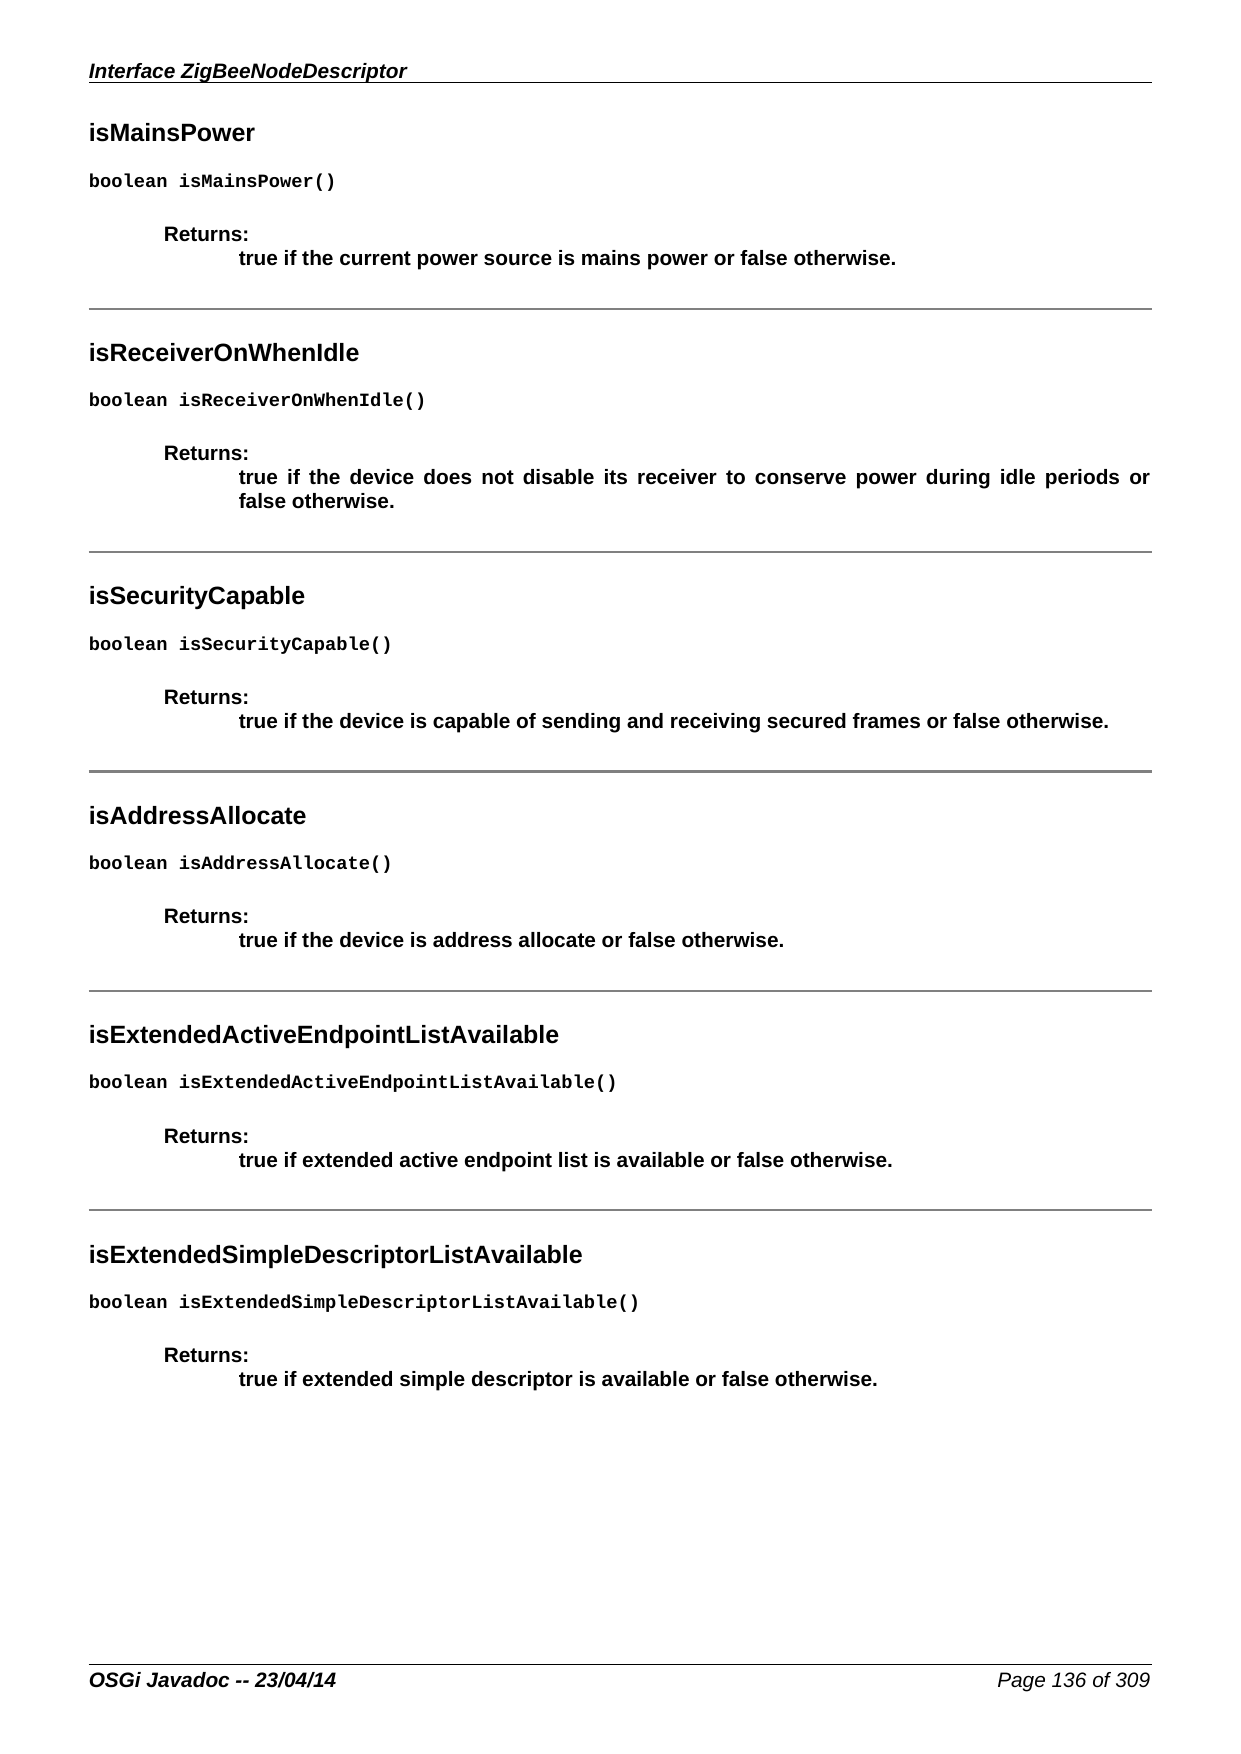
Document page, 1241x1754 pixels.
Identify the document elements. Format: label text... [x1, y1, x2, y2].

text true if extended active endpoint list is available or false otherwise. [238, 1148, 1152, 1172]
subtitle isMainsPower [88, 118, 1152, 147]
text true if the current power source is mains power or false otherwise. [238, 246, 1152, 270]
text boolean isSecurityCapable() [88, 634, 1152, 656]
subtitle isAddressAllocate [88, 801, 1152, 829]
text boolean isReceiverOnWhenIdle() [88, 391, 1152, 412]
text Returns: [163, 685, 1152, 709]
text true if the device is capable of sending and receiving secured frames or false otherwise. [238, 709, 1152, 733]
text boolean isExtendedActiveEndpointListAvailable() [88, 1073, 1152, 1094]
subtitle isReceiverOnWhenIdle [88, 338, 1152, 367]
text Returns: [163, 1343, 1152, 1367]
text Returns: [163, 904, 1152, 928]
text boolean isAddressAllocate() [88, 854, 1152, 875]
subtitle isExtendedSimpleDescriptorListAvailable [88, 1240, 1152, 1268]
text true if the device is address allocate or false otherwise. [238, 928, 1152, 952]
text true if extended simple descriptor is available or false otherwise. [238, 1367, 1152, 1391]
text Returns: [163, 441, 1152, 465]
text boolean isExtendedSimpleDescriptorListAvailable() [88, 1293, 1152, 1314]
text true if the device does not disable its receiver to conserve power during idle periods or false otherwise. [238, 465, 1152, 513]
subtitle isExtendedActiveEndpointListAvailable [88, 1020, 1152, 1049]
subtitle isSecurityCapable [88, 581, 1152, 610]
text Returns: [163, 1124, 1152, 1148]
text Returns: [163, 222, 1152, 246]
text boolean isMainsPower() [88, 171, 1152, 193]
